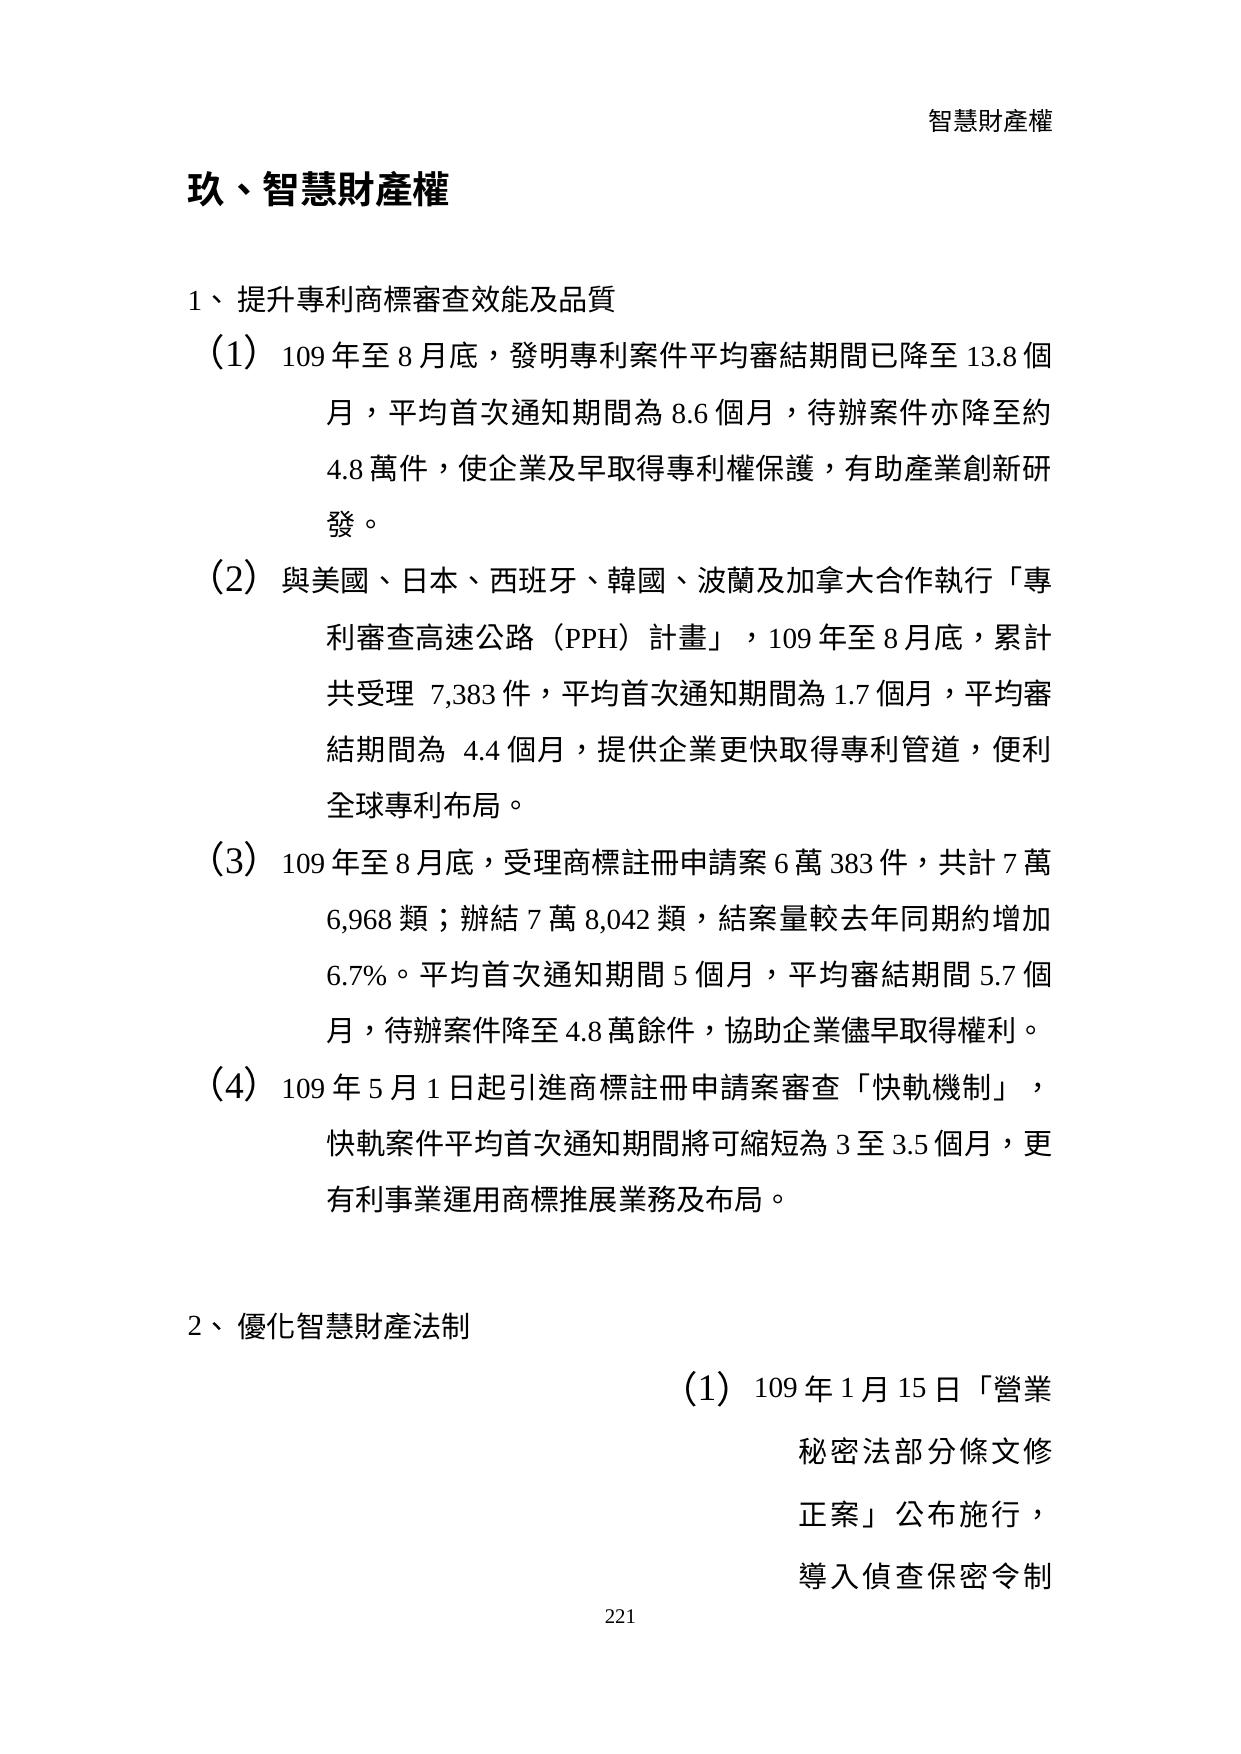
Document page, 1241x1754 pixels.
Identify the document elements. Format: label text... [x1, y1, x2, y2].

list 109年至8月底，受理商標註冊申請案6萬383件，共計7萬6,968類；辦結7萬8,042類，結案量較去年同期約增加6.7%。平均首次通知期間5個月，平均審結期間5.7個月，待辦案件降至4.8萬餘件，協助企業儘早取得權利。 [187, 828, 1053, 1053]
text 玖、智慧財產權 [187, 158, 1053, 214]
list 109年1月15日「營業秘密法部分條文修正案」公布施行，導入偵查保密令制 [660, 1346, 1053, 1596]
list 與美國、日本、西班牙、韓國、波蘭及加拿大合作執行「專利審查高速公路（PPH）計畫」，109年至8月底，累計共受理 7,383件，平均首次通知期間為1.7個月，平均審結期間為 4.4個月，提供企業更快取得專利管道，便利全球專利布局。 [187, 547, 1053, 828]
list 提升專利商標審查效能及品質 [187, 266, 1053, 322]
list 109年至8月底，發明專利案件平均審結期間已降至13.8個月，平均首次通知期間為8.6個月，待辦案件亦降至約4.8萬件，使企業及早取得專利權保護，有助產業創新研發。 [187, 322, 1053, 547]
list 優化智慧財產法制 [187, 1283, 1053, 1346]
list 109年5月1日起引進商標註冊申請案審查「快軌機制」，快軌案件平均首次通知期間將可縮短為3至3.5個月，更有利事業運用商標推展業務及布局。 [187, 1053, 1053, 1222]
